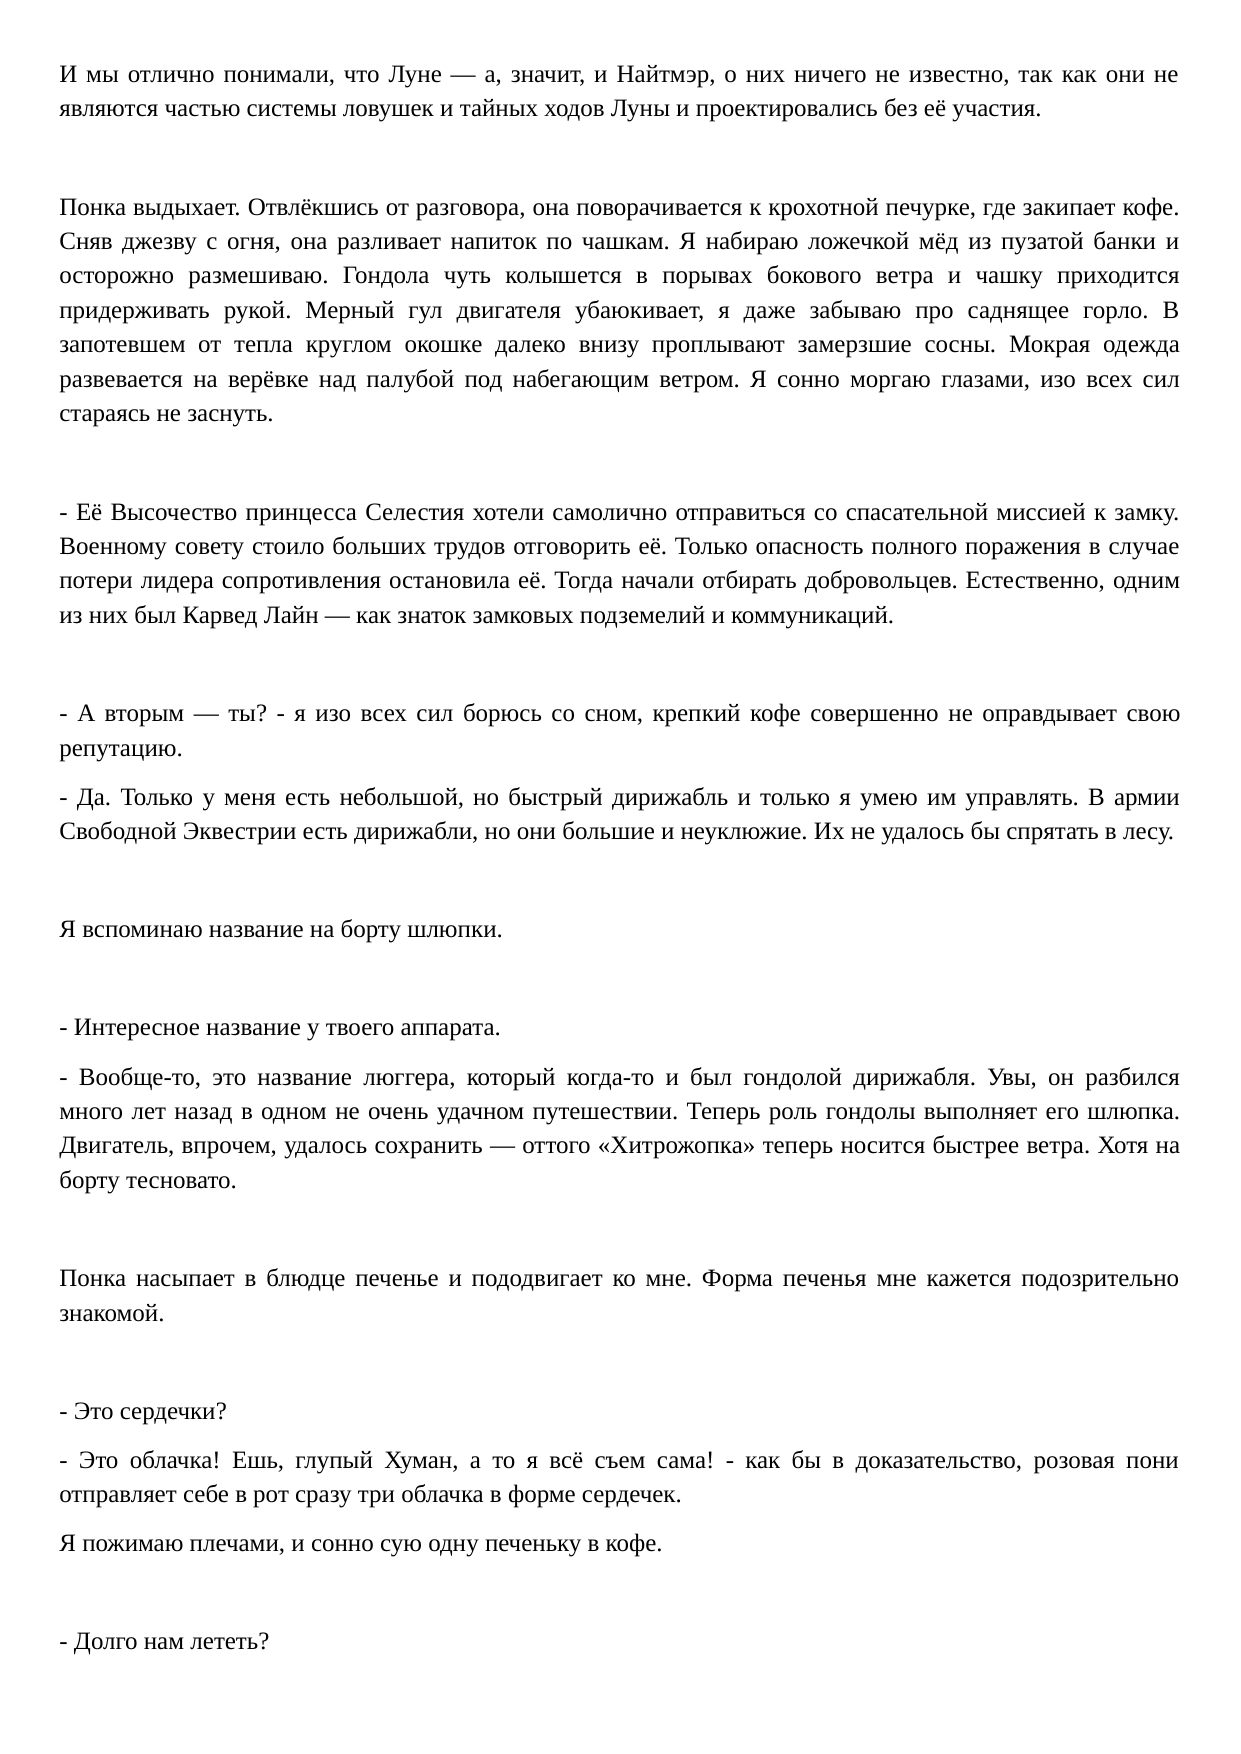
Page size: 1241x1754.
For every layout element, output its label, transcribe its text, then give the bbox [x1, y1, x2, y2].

text Я пожимаю плечами, и сонно сую одну печеньку в кофе. [59, 1528, 1181, 1557]
text Понка насыпает в блюдце печенье и пододвигает ко мне. Форма печенья мне кажется подозрительно знакомой. [59, 1263, 1181, 1326]
text - Её Высочество принцесса Селестия хотели самолично отправиться со спасательной миссией к замку. Военному совету стоило больших трудов отговорить её. Только опасность полного поражения в случае потери лидера сопротивления остановила её. Тогда начали отбирать добровольцев. Естественно, одним из них был Карвед Лайн — как знаток замковых подземелий и коммуникаций. [59, 497, 1181, 629]
text - Вообще-то, это название люггера, который когда-то и был гондолой дирижабля. Увы, он разбился много лет назад в одном не очень удачном путешествии. Теперь роль гондолы выполняет его шлюпка. Двигатель, впрочем, удалось сохранить — оттого «Хитрожопка» теперь носится быстрее ветра. Хотя на борту тесновато. [59, 1062, 1181, 1194]
text - Интересное название у твоего аппарата. [59, 1012, 1181, 1041]
text Понка выдыхает. Отвлёкшись от разговора, она поворачивается к крохотной печурке, где закипает кофе. Сняв джезву с огня, она разливает напиток по чашкам. Я набираю ложечкой мёд из пузатой банки и осторожно размешиваю. Гондола чуть колышется в порывах бокового ветра и чашку приходится придерживать рукой. Мерный гул двигателя убаюкивает, я даже забываю про саднящее горло. В запотевшем от тепла круглом окошке далеко внизу проплывают замерзшие сосны. Мокрая одежда развевается на верёвке над палубой под набегающим ветром. Я сонно моргаю глазами, изо всех сил стараясь не заснуть. [59, 192, 1181, 427]
text - Долго нам лететь? [59, 1626, 1181, 1655]
text - А вторым — ты? - я изо всех сил борюсь со сном, крепкий кофе совершенно не оправдывает свою репутацию. [59, 698, 1181, 761]
text И мы отлично понимали, что Луне — а, значит, и Найтмэр, о них ничего не известно, так как они не являются частью системы ловушек и тайных ходов Луны и проектировались без её участия. [59, 59, 1181, 122]
text - Это сердечки? [59, 1396, 1181, 1424]
text - Это облачка! Ешь, глупый Хуман, а то я всё съем сама! - как бы в доказательство, розовая пони отправляет себе в рот сразу три облачка в форме сердечек. [59, 1445, 1181, 1508]
text Я вспоминаю название на борту шлюпки. [59, 914, 1181, 943]
text - Да. Только у меня есть небольшой, но быстрый дирижабль и только я умею им управлять. В армии Свободной Эквестрии есть дирижабли, но они большие и неуклюжие. Их не удалось бы спрятать в лесу. [59, 782, 1181, 845]
